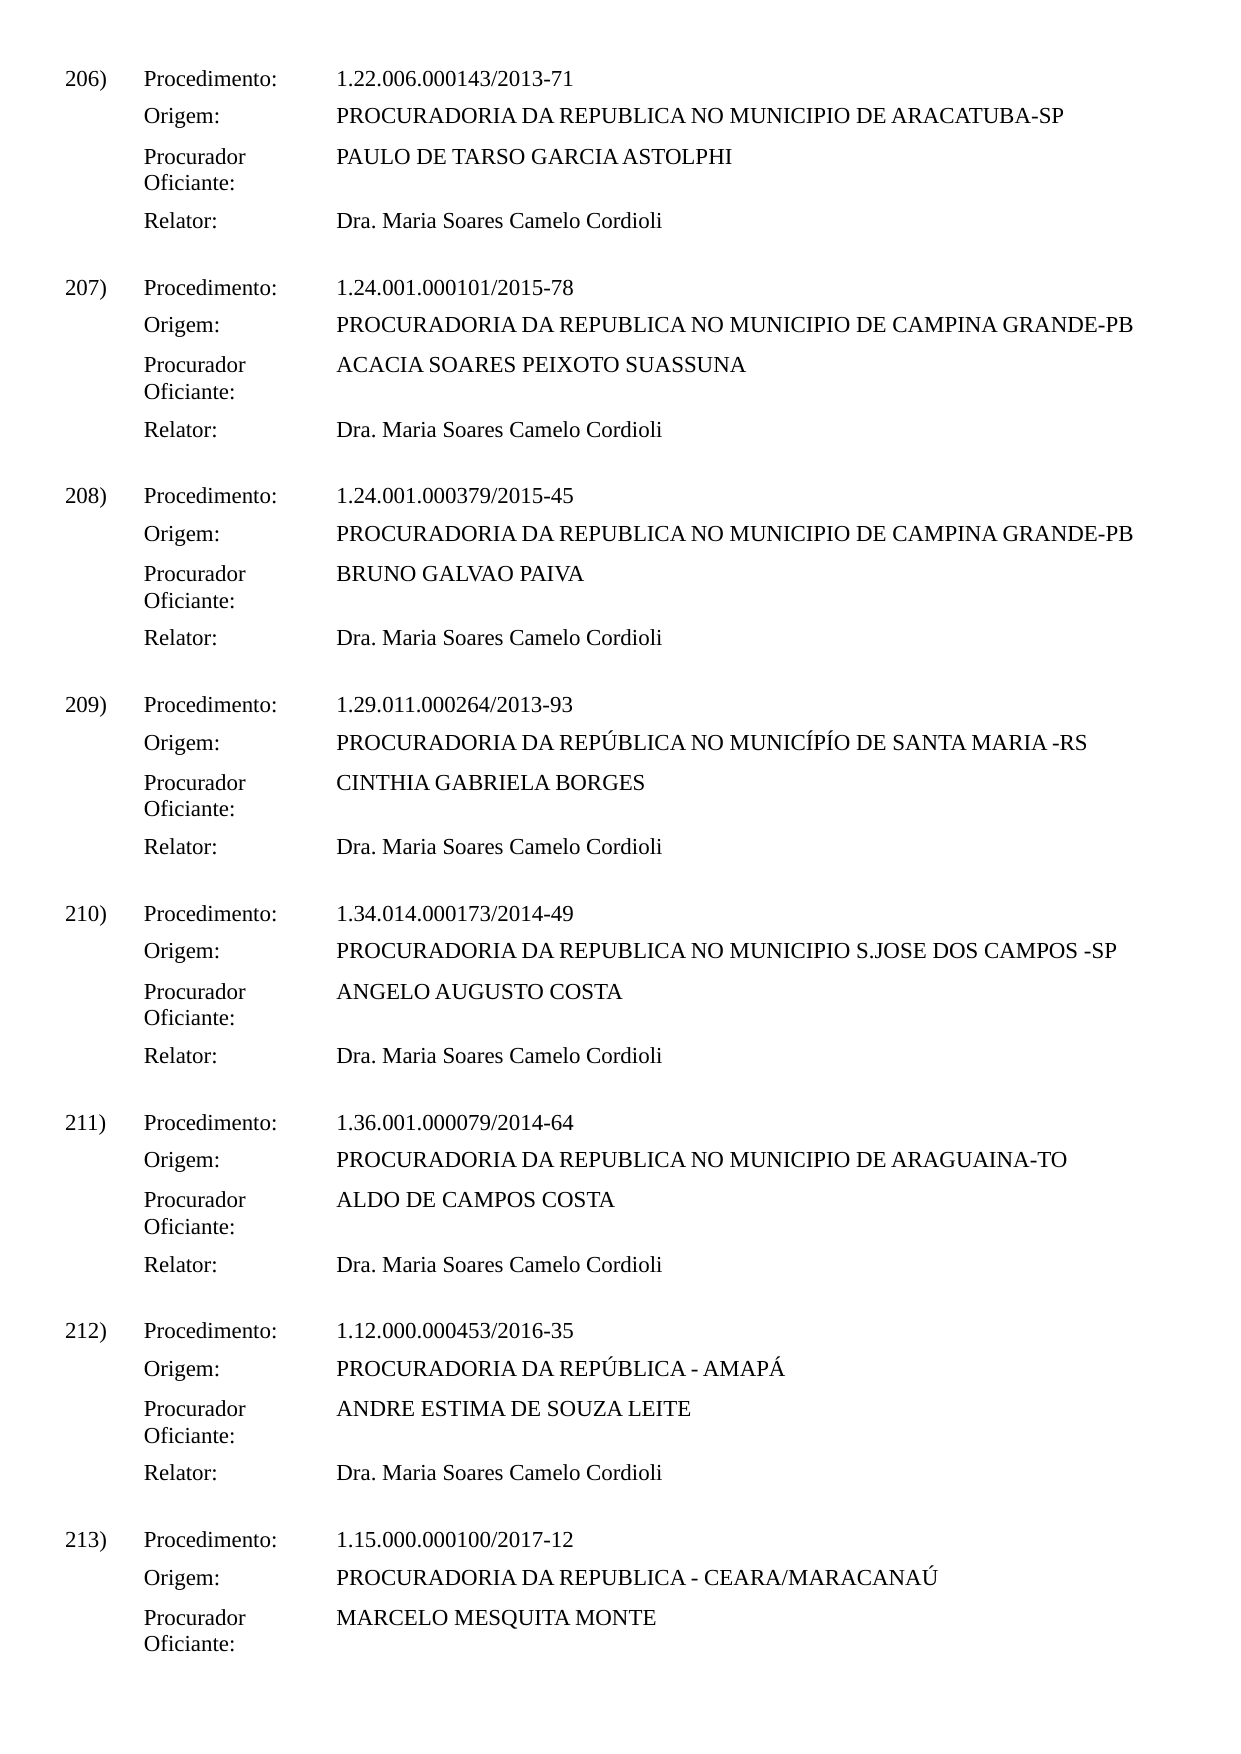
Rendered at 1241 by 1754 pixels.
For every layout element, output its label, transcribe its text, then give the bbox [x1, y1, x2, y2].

table_cell CINTHIA GABRIELA BORGES [330, 763, 1181, 827]
table_cell Origem: [138, 306, 330, 346]
table_cell [59, 1598, 138, 1662]
table_header Procedimento: [138, 1103, 330, 1141]
table_header 213) [59, 1520, 138, 1558]
table_header 208) [59, 477, 138, 514]
table_cell [59, 828, 138, 868]
table_cell [59, 1181, 138, 1245]
table_header 207) [59, 268, 138, 306]
table_cell [59, 763, 138, 827]
table_cell ACACIA SOARES PEIXOTO SUASSUNA [330, 346, 1181, 410]
table_header 1.36.001.000079/2014-64 [330, 1103, 1181, 1141]
table_header 1.12.000.000453/2016-35 [330, 1312, 1181, 1349]
table_cell Relator: [138, 619, 330, 659]
table_cell [59, 555, 138, 619]
table_cell [59, 514, 138, 554]
table_cell Relator: [138, 1036, 330, 1076]
table_cell Dra. Maria Soares Camelo Cordioli [330, 410, 1181, 450]
table_cell Procurador Oficiante: [138, 972, 330, 1036]
table_cell [59, 619, 138, 659]
table_cell Dra. Maria Soares Camelo Cordioli [330, 828, 1181, 868]
table_cell PROCURADORIA DA REPÚBLICA NO MUNICÍPÍO DE SANTA MARIA -RS [330, 723, 1181, 763]
table_cell Dra. Maria Soares Camelo Cordioli [330, 619, 1181, 659]
table_cell Procurador Oficiante: [138, 346, 330, 410]
table_header 1.29.011.000264/2013-93 [330, 685, 1181, 723]
table_cell PROCURADORIA DA REPUBLICA NO MUNICIPIO DE CAMPINA GRANDE-PB [330, 306, 1181, 346]
table_cell PROCURADORIA DA REPUBLICA - CEARA/MARACANAÚ [330, 1558, 1181, 1598]
table_cell [59, 1390, 138, 1454]
table_cell PROCURADORIA DA REPÚBLICA - AMAPÁ [330, 1349, 1181, 1389]
table_cell Procurador Oficiante: [138, 1181, 330, 1245]
table_header 210) [59, 894, 138, 932]
table_header Procedimento: [138, 1312, 330, 1349]
table_cell MARCELO MESQUITA MONTE [330, 1598, 1181, 1662]
table_cell Origem: [138, 1349, 330, 1389]
table_cell [59, 723, 138, 763]
table_header Procedimento: [138, 59, 330, 97]
table_cell Dra. Maria Soares Camelo Cordioli [330, 1245, 1181, 1285]
table_cell [59, 972, 138, 1036]
table_header 206) [59, 59, 138, 97]
table_header Procedimento: [138, 894, 330, 932]
table_cell Origem: [138, 97, 330, 137]
table_cell Procurador Oficiante: [138, 555, 330, 619]
table_header 1.15.000.000100/2017-12 [330, 1520, 1181, 1558]
table_header Procedimento: [138, 685, 330, 723]
table_cell [59, 97, 138, 137]
table_cell Origem: [138, 1141, 330, 1181]
table_cell [59, 201, 138, 241]
table_cell Origem: [138, 723, 330, 763]
table_header 1.24.001.000101/2015-78 [330, 268, 1181, 306]
table_cell [59, 1036, 138, 1076]
table_cell Origem: [138, 932, 330, 972]
table_cell Relator: [138, 1245, 330, 1285]
table_cell Relator: [138, 410, 330, 450]
table_cell Origem: [138, 514, 330, 554]
table_cell PAULO DE TARSO GARCIA ASTOLPHI [330, 137, 1181, 201]
table_cell [59, 346, 138, 410]
table_cell [59, 1349, 138, 1389]
table_cell Procurador Oficiante: [138, 763, 330, 827]
table_header Procedimento: [138, 477, 330, 514]
table_cell PROCURADORIA DA REPUBLICA NO MUNICIPIO DE CAMPINA GRANDE-PB [330, 514, 1181, 554]
table_header Procedimento: [138, 268, 330, 306]
table_cell ANDRE ESTIMA DE SOUZA LEITE [330, 1390, 1181, 1454]
table_cell [59, 306, 138, 346]
table_cell Origem: [138, 1558, 330, 1598]
table_cell Dra. Maria Soares Camelo Cordioli [330, 1036, 1181, 1076]
table_cell [59, 1558, 138, 1598]
table_header 1.34.014.000173/2014-49 [330, 894, 1181, 932]
table_header 1.22.006.000143/2013-71 [330, 59, 1181, 97]
table_cell [59, 137, 138, 201]
table_cell [59, 932, 138, 972]
table_cell Relator: [138, 1454, 330, 1494]
table_cell ANGELO AUGUSTO COSTA [330, 972, 1181, 1036]
table_cell Procurador Oficiante: [138, 137, 330, 201]
table_cell Procurador Oficiante: [138, 1390, 330, 1454]
table_cell Procurador Oficiante: [138, 1598, 330, 1662]
table_header 212) [59, 1312, 138, 1349]
table_header 1.24.001.000379/2015-45 [330, 477, 1181, 514]
table_cell Dra. Maria Soares Camelo Cordioli [330, 201, 1181, 241]
table_cell PROCURADORIA DA REPUBLICA NO MUNICIPIO DE ARAGUAINA-TO [330, 1141, 1181, 1181]
table_cell PROCURADORIA DA REPUBLICA NO MUNICIPIO DE ARACATUBA-SP [330, 97, 1181, 137]
table_cell Relator: [138, 201, 330, 241]
table_header Procedimento: [138, 1520, 330, 1558]
table_cell ALDO DE CAMPOS COSTA [330, 1181, 1181, 1245]
table_header 209) [59, 685, 138, 723]
table_header 211) [59, 1103, 138, 1141]
table_cell [59, 1245, 138, 1285]
table_cell BRUNO GALVAO PAIVA [330, 555, 1181, 619]
table_cell PROCURADORIA DA REPUBLICA NO MUNICIPIO S.JOSE DOS CAMPOS -SP [330, 932, 1181, 972]
table_cell Dra. Maria Soares Camelo Cordioli [330, 1454, 1181, 1494]
table_cell Relator: [138, 828, 330, 868]
table_cell [59, 1141, 138, 1181]
table_cell [59, 1454, 138, 1494]
table_cell [59, 410, 138, 450]
